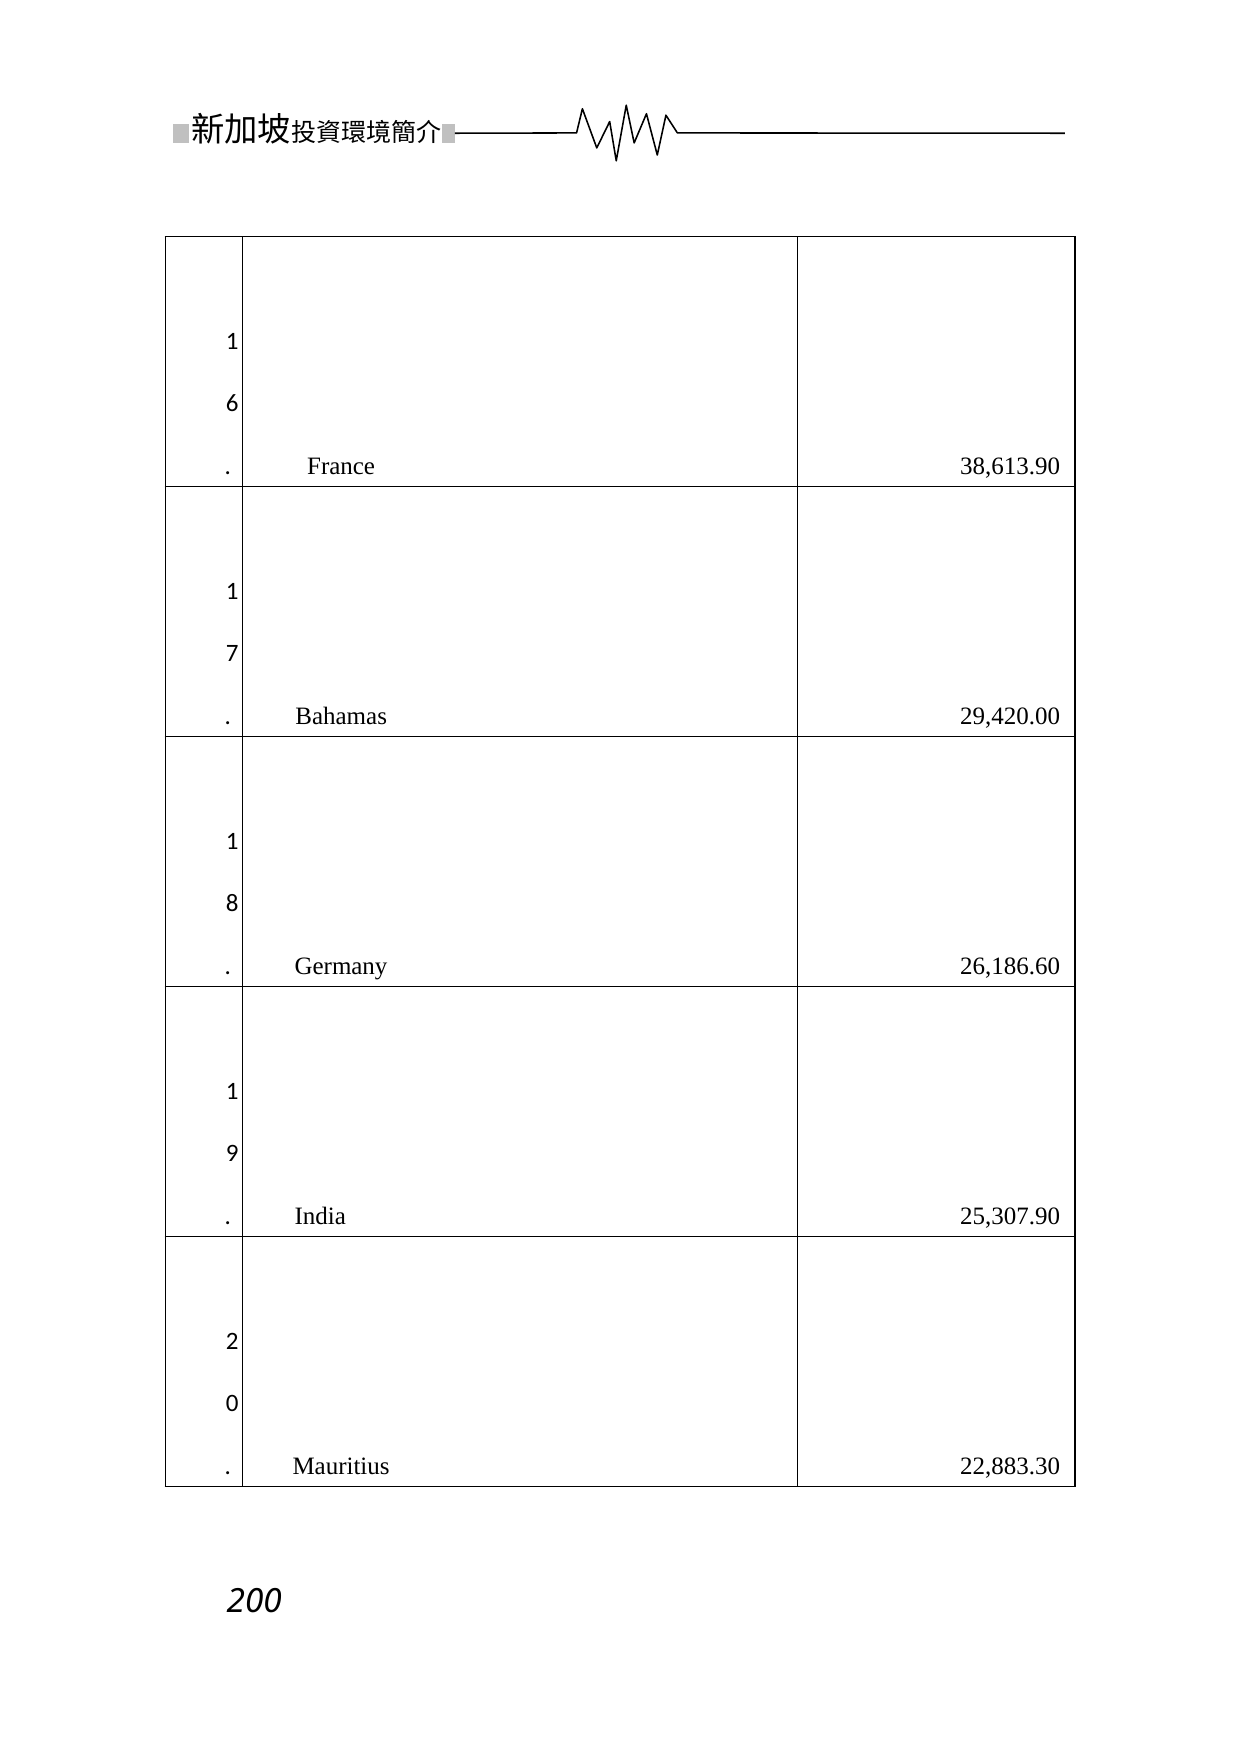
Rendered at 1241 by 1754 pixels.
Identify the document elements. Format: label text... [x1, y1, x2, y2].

table_cell [166, 237, 242, 486]
table_cell Germany [243, 737, 797, 986]
table_cell Bahamas [243, 487, 797, 736]
table_cell France [243, 237, 797, 486]
table_cell 26,186.60 [798, 737, 1074, 986]
table_cell 38,613.90 [798, 237, 1074, 486]
table_cell India [243, 987, 797, 1236]
table_cell [166, 1237, 242, 1486]
table_cell [166, 737, 242, 986]
table_cell [166, 487, 242, 736]
table_cell 22,883.30 [798, 1237, 1074, 1486]
table_cell [166, 987, 242, 1236]
table_cell 29,420.00 [798, 487, 1074, 736]
table_cell 25,307.90 [798, 987, 1074, 1236]
table_cell Mauritius [243, 1237, 797, 1486]
